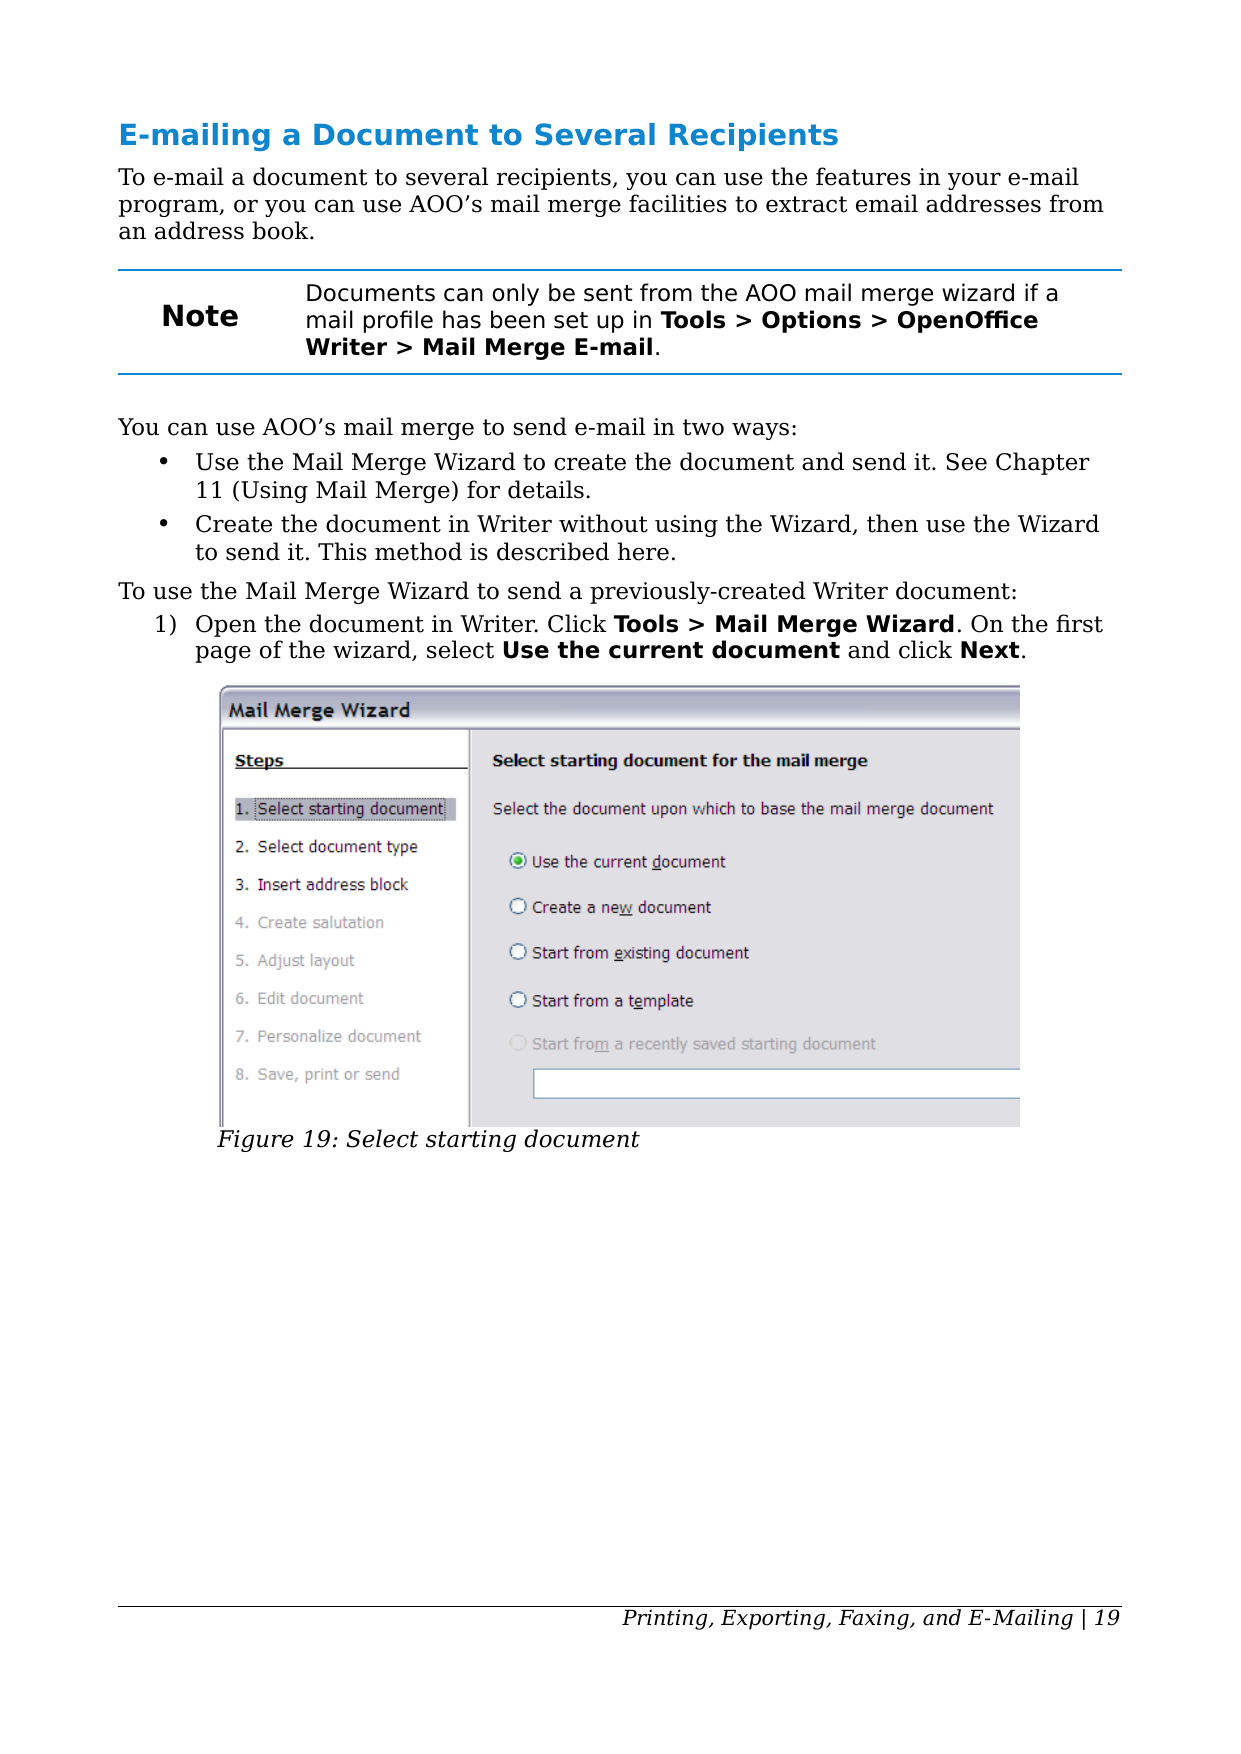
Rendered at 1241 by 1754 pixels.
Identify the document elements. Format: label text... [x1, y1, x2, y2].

list Create the document in Writer without using the Wizard, then use the Wizard to send it. This method is described here. [156, 510, 1122, 566]
list To use the Mail Merge Wizard to send a previously-created Writer document: [118, 578, 1122, 604]
picture [217, 683, 1020, 1127]
table_header Note [118, 271, 281, 373]
list Open the document in Writer. Click Tools > Mail Merge Wizard. On the first page of the wizard, select Use the current document and click Next. [177, 611, 1122, 664]
list Use the Mail Merge Wizard to create the document and send it. See Chapter 11 (Using Mail Merge) for details. [156, 448, 1122, 503]
text To e-mail a document to several recipients, you can use the features in your e-mail program, or you can use AOO’s mail merge facilities to extract email addresses from an address book. [118, 164, 1122, 244]
table_header Documents can only be sent from the AOO mail merge wizard if a mail profile has been set up in Tools > Options > OpenOffice Writer > Mail Merge E-mail. [281, 271, 1122, 373]
subtitle E-mailing a Document to Several Recipients [118, 118, 1122, 152]
text Figure 19: Select starting document [217, 1127, 1023, 1153]
list You can use AOO’s mail merge to send e-mail in two ways: [118, 414, 1122, 441]
